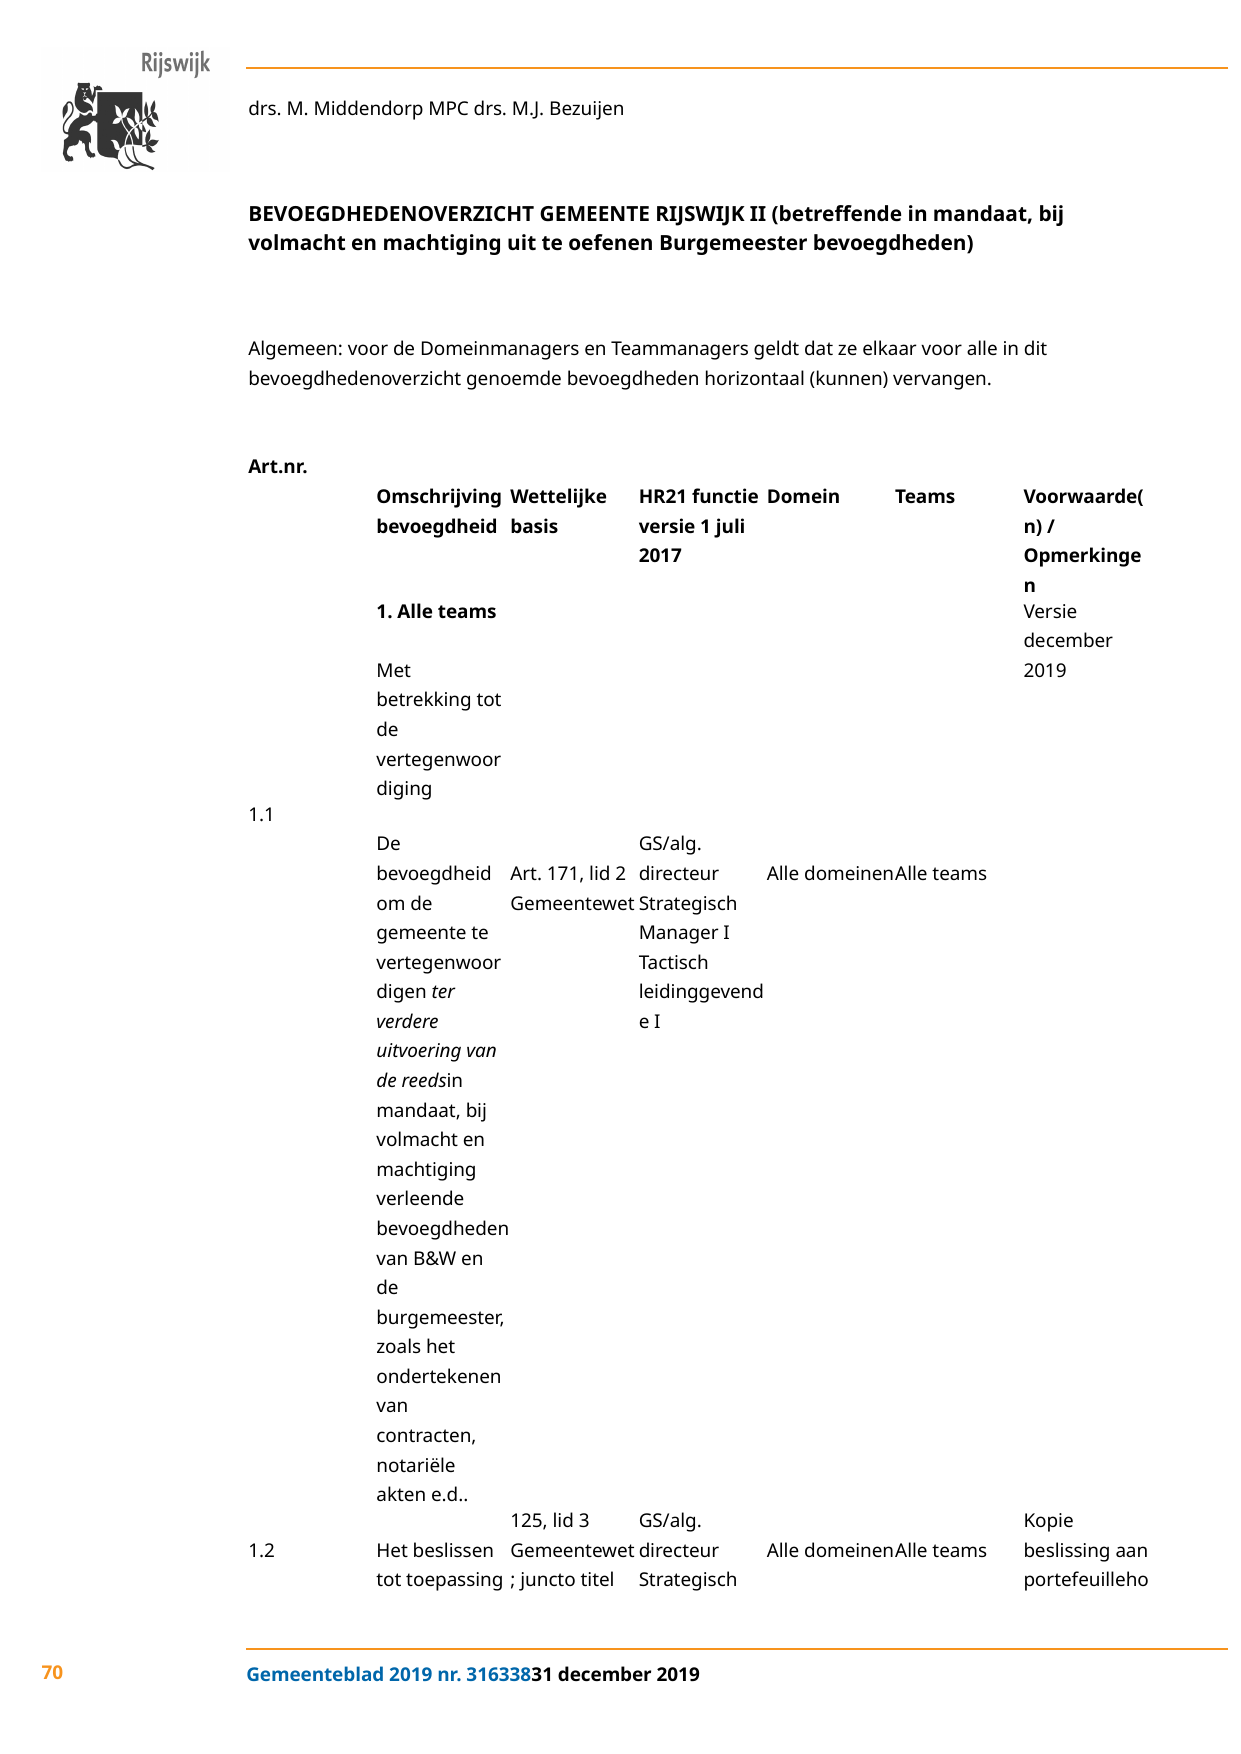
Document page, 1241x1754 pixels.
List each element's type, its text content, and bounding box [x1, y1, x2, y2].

table_cell 1.1 [248, 801, 376, 1507]
table_header Omschrijving bevoegdheid [376, 454, 510, 598]
table_cell Alle teams [895, 1507, 1023, 1592]
table_header Domein [767, 454, 895, 598]
table_cell [510, 598, 638, 801]
table_cell [895, 598, 1023, 801]
text drs. M. Middendorp MPC drs. M.J. Bezuijen [248, 95, 1152, 121]
text BEVOEGDHEDENOVERZICHT GEMEENTE RIJSWIJK II (betreffende in mandaat, bij volmacht en machtiging uit te oefenen Burgemeester bevoegdheden) [248, 199, 1152, 256]
table_header Wettelijke basis [510, 454, 638, 598]
table_cell GS/alg. directeur Strategisch [639, 1507, 767, 1592]
table_cell Alle domeinen [767, 1507, 895, 1592]
table_cell Alle teams [895, 801, 1023, 1507]
picture [41, 47, 231, 172]
table_header HR21 functie versie 1 juli 2017 [639, 454, 767, 598]
table_cell 125, lid 3 Gemeentewet; juncto titel [510, 1507, 638, 1592]
table_cell Art. 171, lid 2 Gemeentewet [510, 801, 638, 1507]
table_header Voorwaarde(n) / Opmerkingen [1023, 454, 1152, 598]
text Algemeen: voor de Domeinmanagers en Teammanagers geldt dat ze elkaar voor alle in dit bevoegdhedenoverzicht genoemde bevoegdheden horizontaal (kunnen) vervangen. [248, 335, 1152, 391]
table_cell [1023, 801, 1152, 1507]
table_cell Alle domeinen [767, 801, 895, 1507]
table_cell [767, 598, 895, 801]
table_header Teams [895, 454, 1023, 598]
table_cell [639, 598, 767, 801]
table_cell De bevoegdheid om de gemeente te vertegenwoordigen ter verdere uitvoering van de reedsin mandaat, bij volmacht en machtiging verleende bevoegdheden van B&W en de burgemeester, zoals het ondertekenen van contracten, notariële akten e.d.. [376, 801, 510, 1507]
table_cell Kopie beslissing aan portefeuilleho [1023, 1507, 1152, 1592]
table_cell 1.2 [248, 1507, 376, 1592]
table_cell GS/alg. directeur Strategisch Manager I Tactisch leidinggevende I [639, 801, 767, 1507]
table_cell 1. Alle teams Met betrekking tot de vertegenwoordiging [376, 598, 510, 801]
table_cell Het beslissen tot toepassing [376, 1507, 510, 1592]
table_header Art.nr. [248, 454, 376, 598]
table_cell [248, 598, 376, 801]
table_cell Versie december 2019 [1023, 598, 1152, 801]
